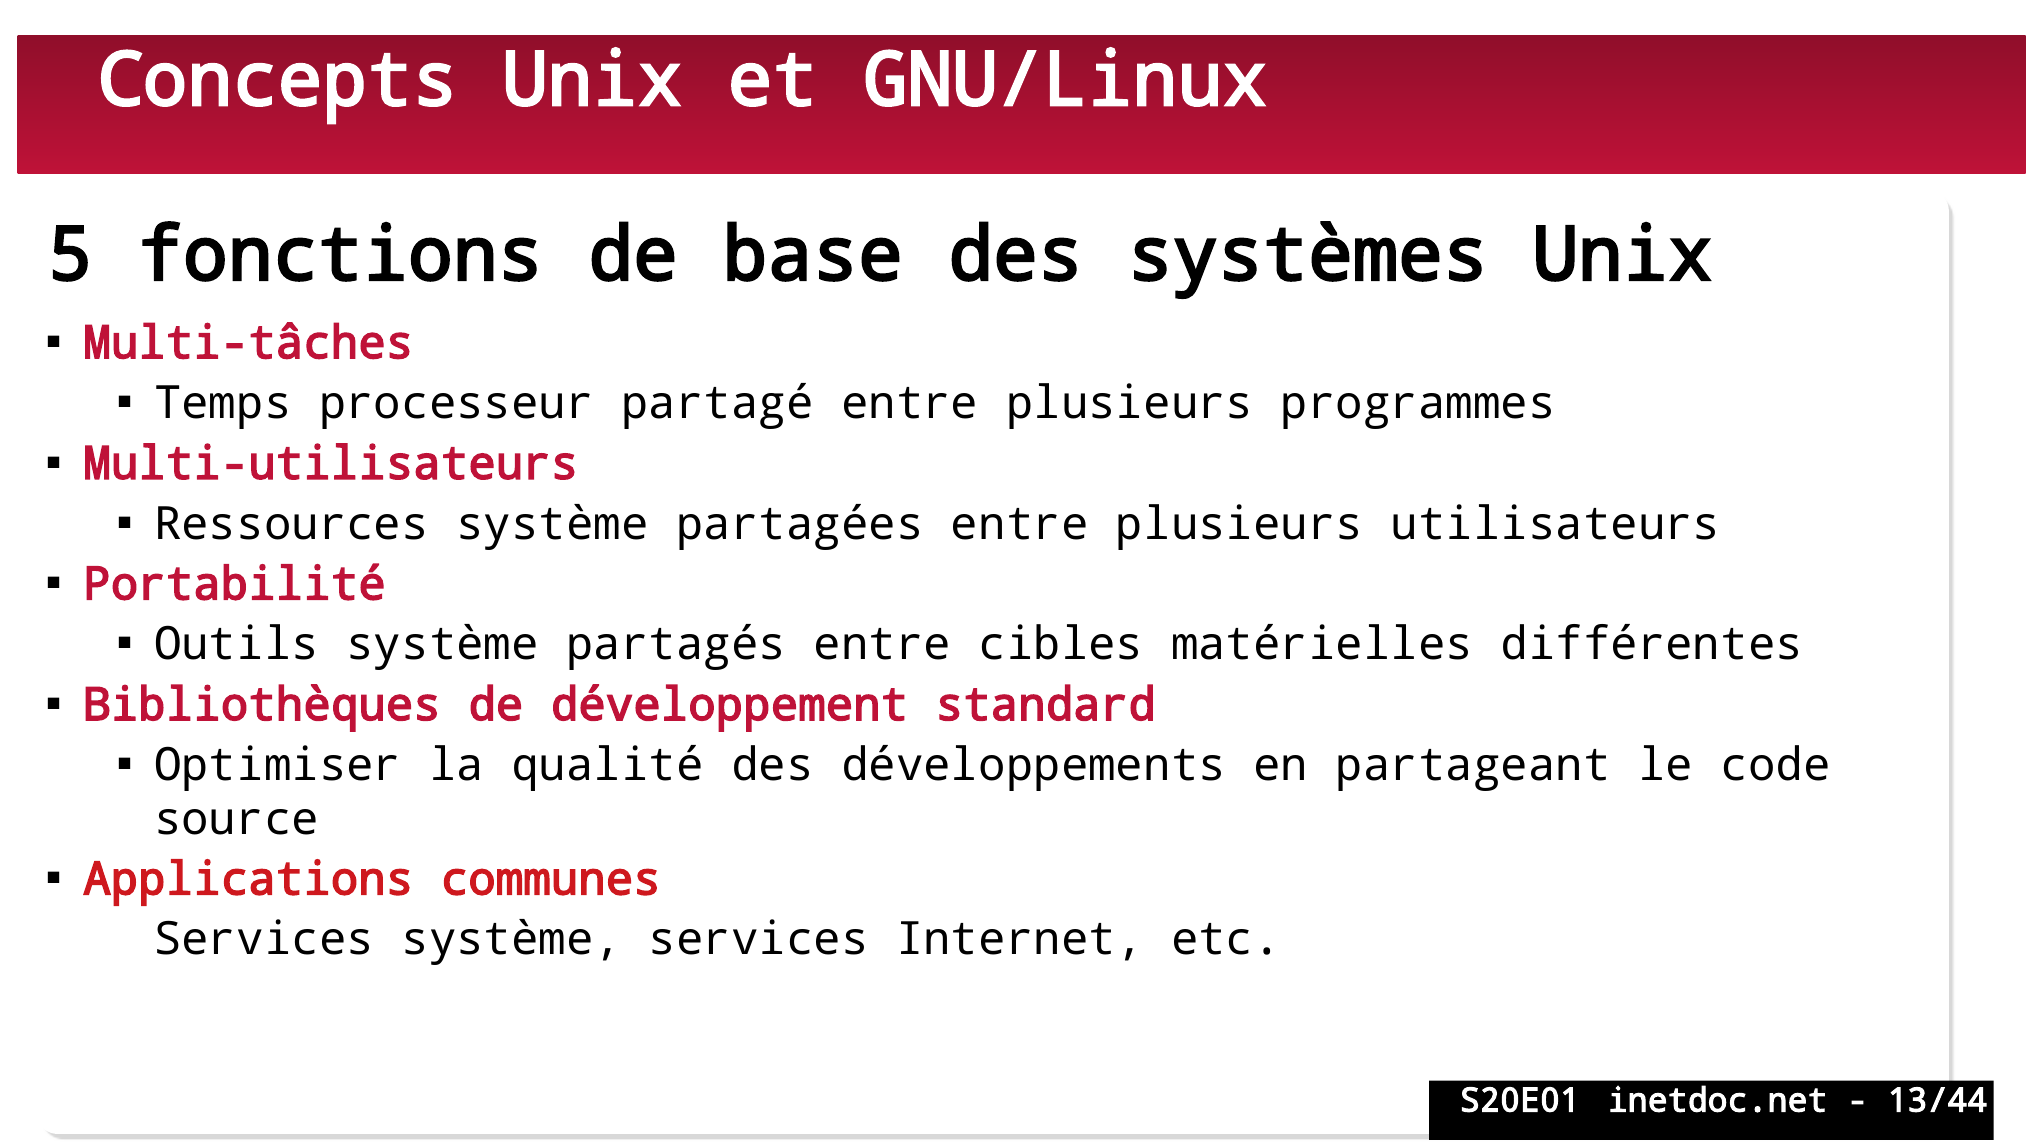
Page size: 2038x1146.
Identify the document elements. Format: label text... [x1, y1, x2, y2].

text_box Concepts Unix et GNU/Linux [17, 35, 2026, 174]
text_box 5 fonctions de base des systèmes Unix Multi-tâches Temps processeur partagé entre plusieurs programmes Multi-utilisateurs Ressources système partagées entre plusieurs utilisateurs Portabilité Outils système partagés entre cibles matérielles différentes Bibliothèques de développement standard Optimiser la qualité des développements en partageant le code source Applications communes Services système, services Internet, etc. [35, 188, 1949, 1134]
text_box S20E01 inetdoc.net - <numéro>/44 [1429, 1080, 1994, 1140]
